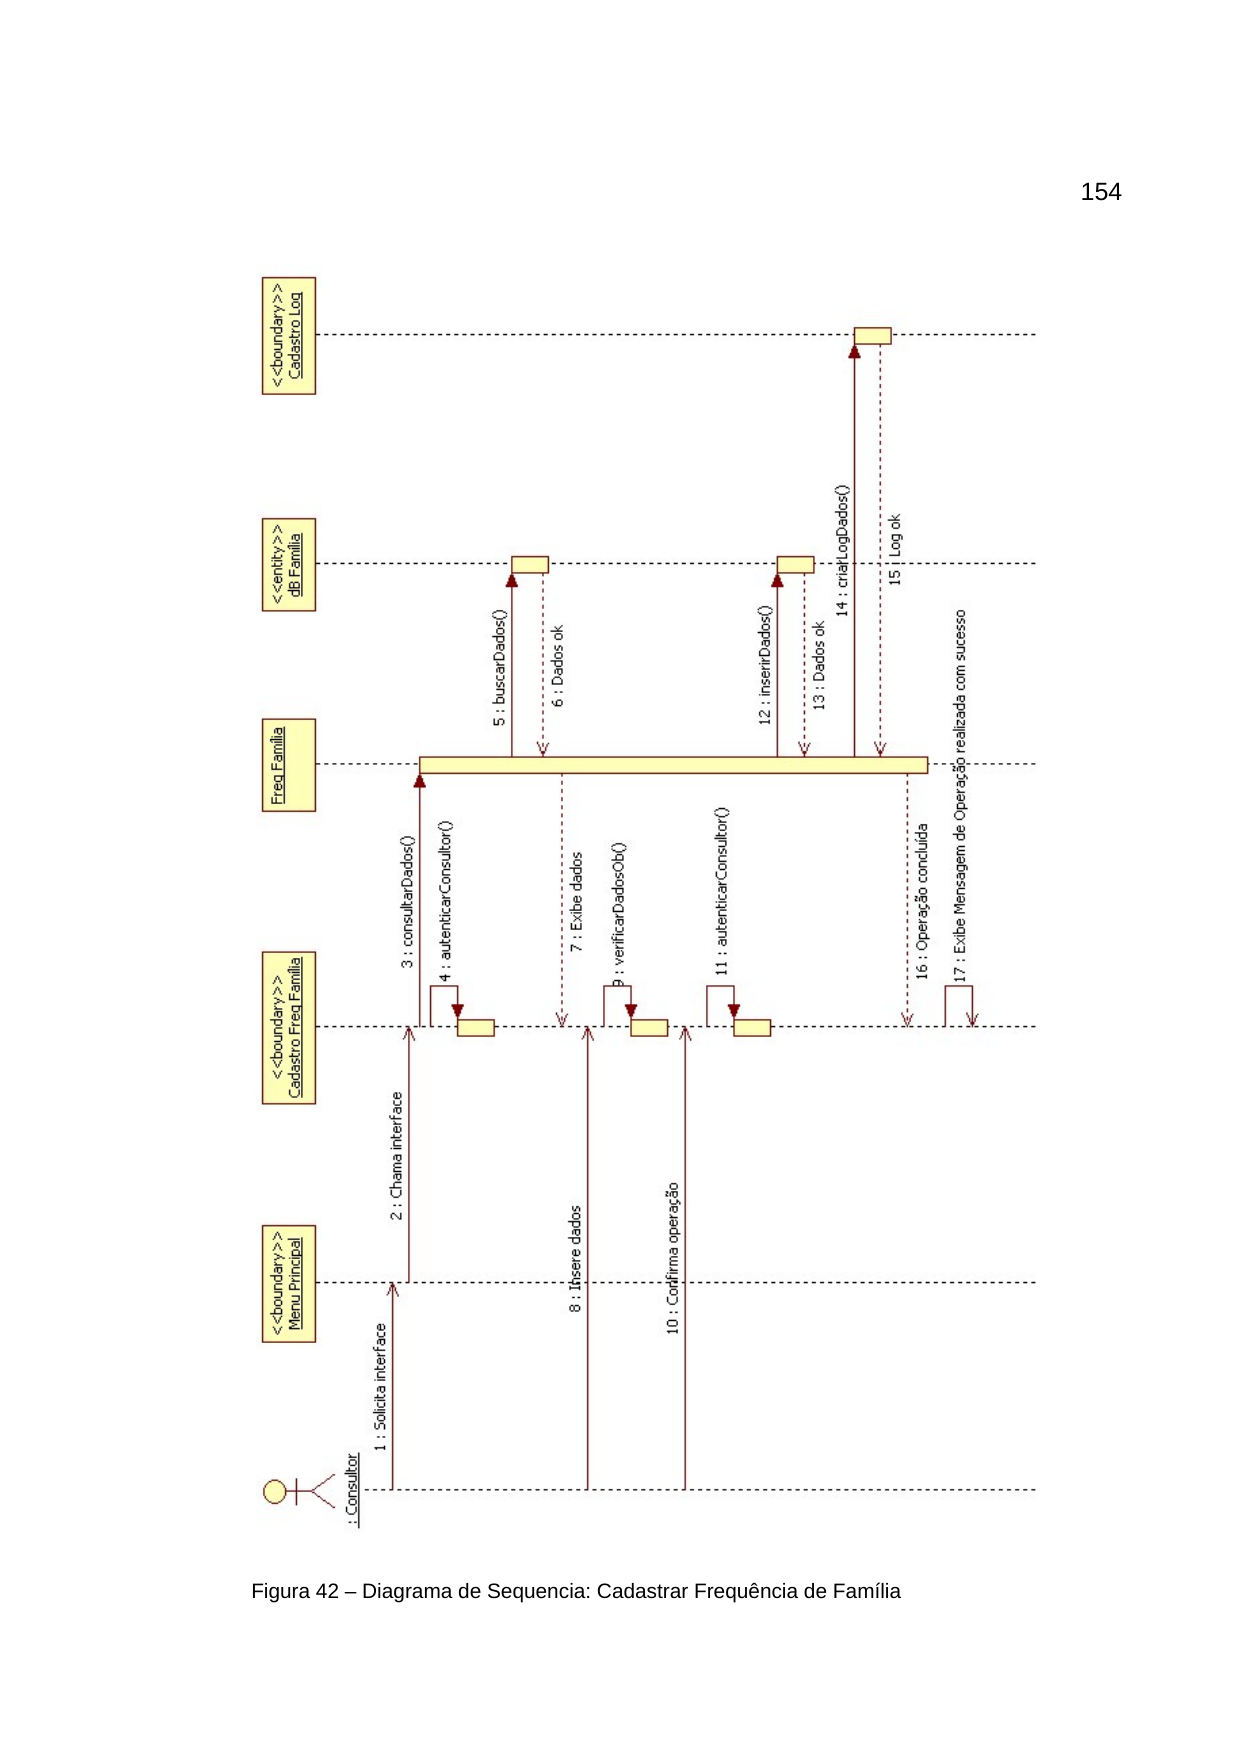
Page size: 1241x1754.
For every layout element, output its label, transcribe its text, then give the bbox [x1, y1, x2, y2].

picture [235, 265, 1064, 1580]
text Figura 42 – Diagrama de Sequencia: Cadastrar Frequência de Família [177, 1580, 1122, 1603]
